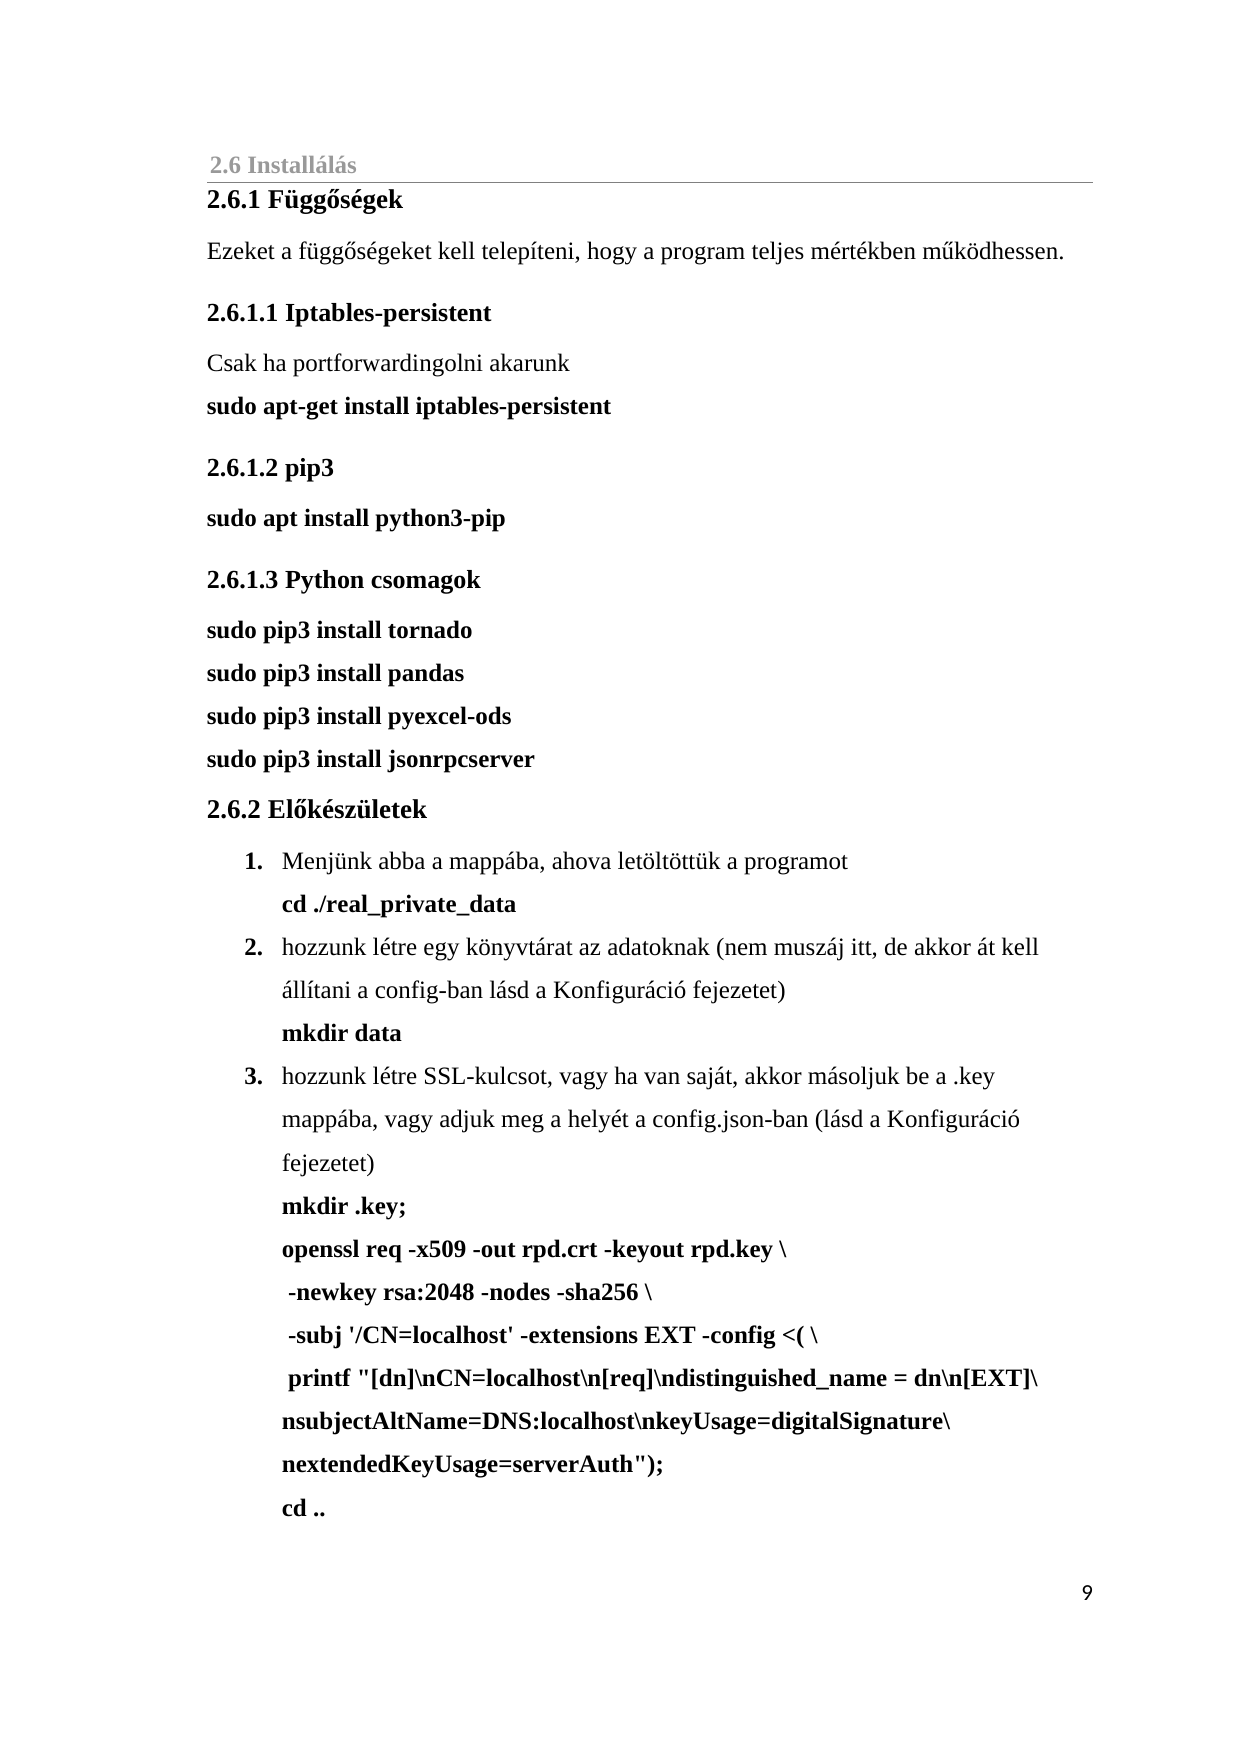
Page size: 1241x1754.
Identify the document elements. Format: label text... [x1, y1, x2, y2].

list Menjünk abba a mappába, ahova letöltöttük a programot cd ./real_private_data [244, 846, 1093, 918]
list hozzunk létre egy könyvtárat az adatoknak (nem muszáj itt, de akkor át kell állítani a config-ban lásd a Konfiguráció fejezetet) mkdir data [244, 932, 1093, 1047]
list hozzunk létre SSL-kulcsot, vagy ha van saját, akkor másoljuk be a .key mappába, vagy adjuk meg a helyét a config.json-ban (lásd a Konfiguráció fejezetet) mkdir .key; openssl req -x509 -out rpd.crt -keyout rpd.key \ -newkey rsa:2048 -nodes -sha256 \ -subj '/CN=localhost' -extensions EXT -config <( \ printf "[dn]\nCN=localhost\n[req]\ndistinguished_name = dn\n[EXT]\nsubjectAltName=DNS:localhost\nkeyUsage=digitalSignature\nextendedKeyUsage=serverAuth"); cd .. [244, 1061, 1093, 1521]
subtitle Függőségek [207, 184, 1093, 215]
subtitle Iptables-persistent [207, 297, 1093, 327]
subtitle Előkészületek [207, 793, 1093, 824]
text sudo apt install python3-pip [207, 503, 1093, 532]
subtitle Python csomagok [207, 564, 1093, 594]
text Csak ha portforwardingolni akarunk [207, 348, 1093, 377]
subtitle pip3 [207, 452, 1093, 482]
text sudo pip3 install tornado sudo pip3 install pandas sudo pip3 install pyexcel-ods sudo pip3 install jsonrpcserver [207, 615, 1093, 773]
text Ezeket a függőségeket kell telepíteni, hogy a program teljes mértékben működhessen. [207, 236, 1093, 265]
text sudo apt-get install iptables-persistent [207, 391, 1093, 420]
